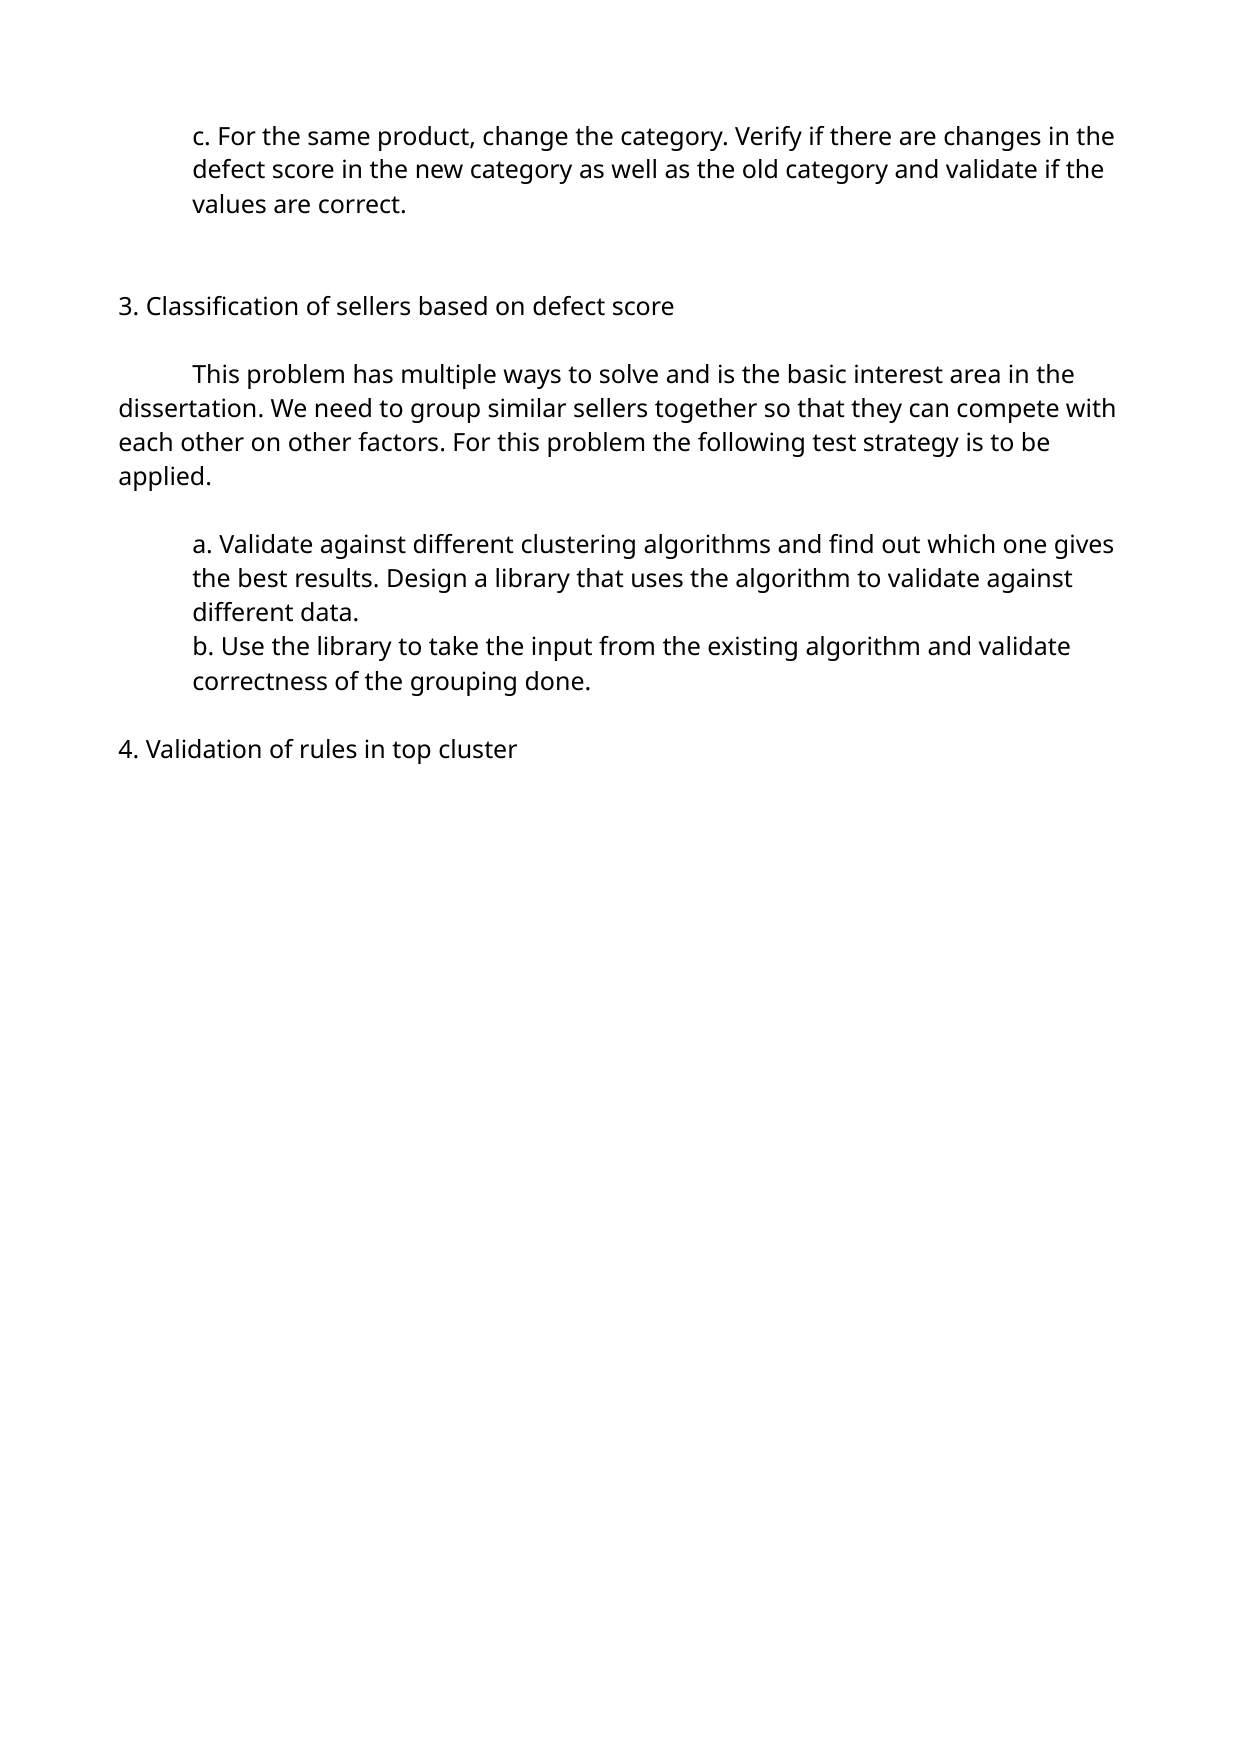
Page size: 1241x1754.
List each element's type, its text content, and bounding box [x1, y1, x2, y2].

text This problem has multiple ways to solve and is the basic interest area in the dissertation. We need to group similar sellers together so that they can compete with each other on other factors. For this problem the following test strategy is to be applied. [118, 357, 1122, 493]
text b. Use the library to take the input from the existing algorithm and validate correctness of the grouping done. [192, 629, 1122, 697]
text c. For the same product, change the category. Verify if there are changes in the defect score in the new category as well as the old category and validate if the values are correct. [192, 118, 1122, 220]
text 4. Validation of rules in top cluster [118, 731, 1122, 765]
text a. Validate against different clustering algorithms and find out which one gives the best results. Design a library that uses the algorithm to validate against different data. [192, 527, 1122, 629]
text 3. Classification of sellers based on defect score [118, 288, 1122, 322]
